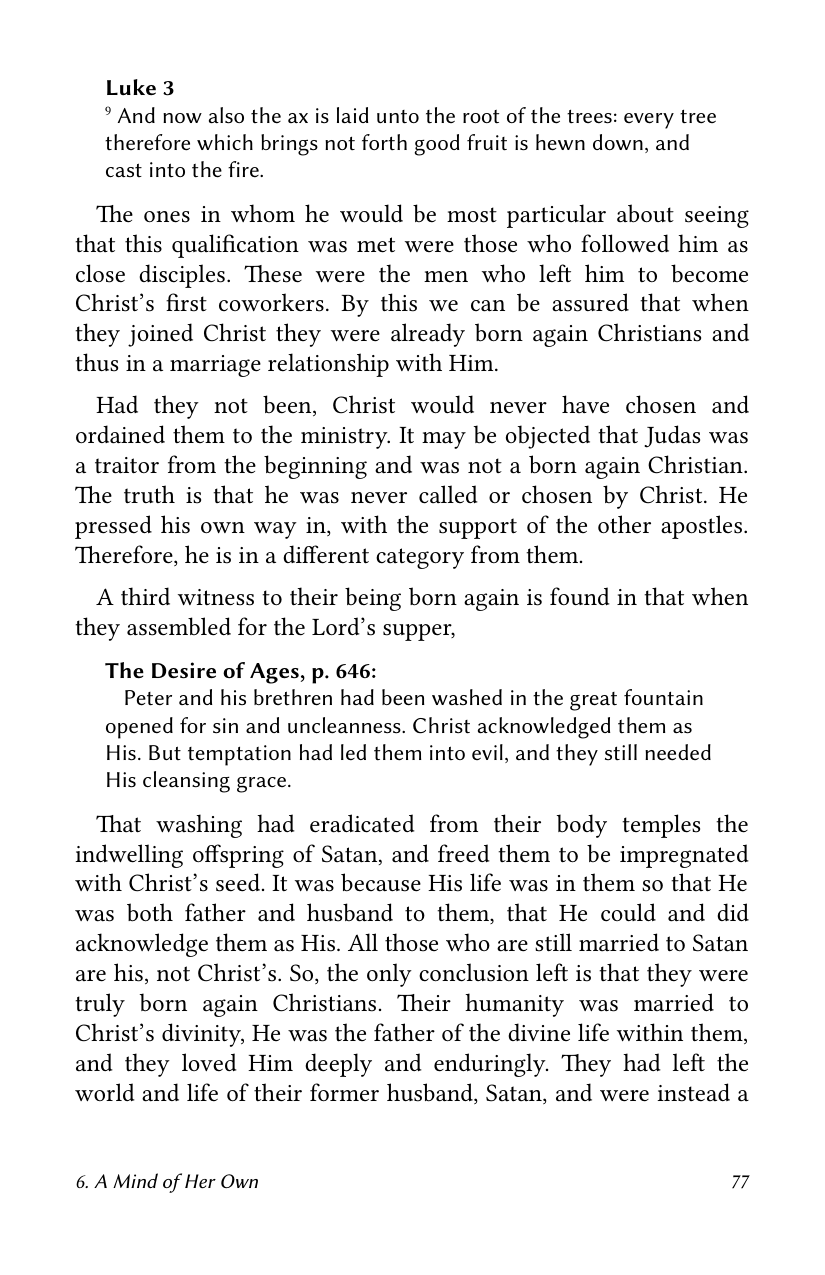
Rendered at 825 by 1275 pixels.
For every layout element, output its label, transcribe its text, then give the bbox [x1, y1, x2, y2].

text The Desire of Ages, p. 646: [105, 657, 750, 684]
text The ones in whom he would be most particular about seeing that this qualification was met were those who followed him as close disciples. These were the men who left him to become Christ’s first coworkers. By this we can be assured that when they joined Christ they were already born again Christians and thus in a marriage relationship with Him. [75, 200, 750, 378]
text 9 And now also the ax is laid unto the root of the trees: every tree therefore which brings not forth good fruit is hewn down, and cast into the fire. [105, 103, 720, 183]
text A third witness to their being born again is found in that when they assembled for the Lord’s supper, [75, 583, 750, 641]
text That washing had eradicated from their body temples the indwelling offspring of Satan, and freed them to be impregnated with Christ’s seed. It was because His life was in them so that He was both father and husband to them, that He could and did acknowledge them as His. All those who are still married to Satan are his, not Christ’s. So, the only conclusion left is that they were truly born again Christians. Their humanity was married to Christ’s divinity, He was the father of the divine life within them, and they loved Him deeply and enduringly. They had left the world and life of their former husband, Satan, and were instead a [75, 810, 750, 1107]
text Luke 3 [105, 75, 750, 101]
text Had they not been, Christ would never have chosen and ordained them to the ministry. It may be objected that Judas was a traitor from the beginning and was not a born again Christian. The truth is that he was never called or chosen by Christ. He pressed his own way in, with the support of the other apostles. Therefore, he is in a different category from them. [75, 391, 750, 569]
text Peter and his brethren had been washed in the great fountain opened for sin and uncleanness. Christ acknowledged them as His. But temptation had led them into evil, and they still needed His cleansing grace. [105, 685, 720, 793]
